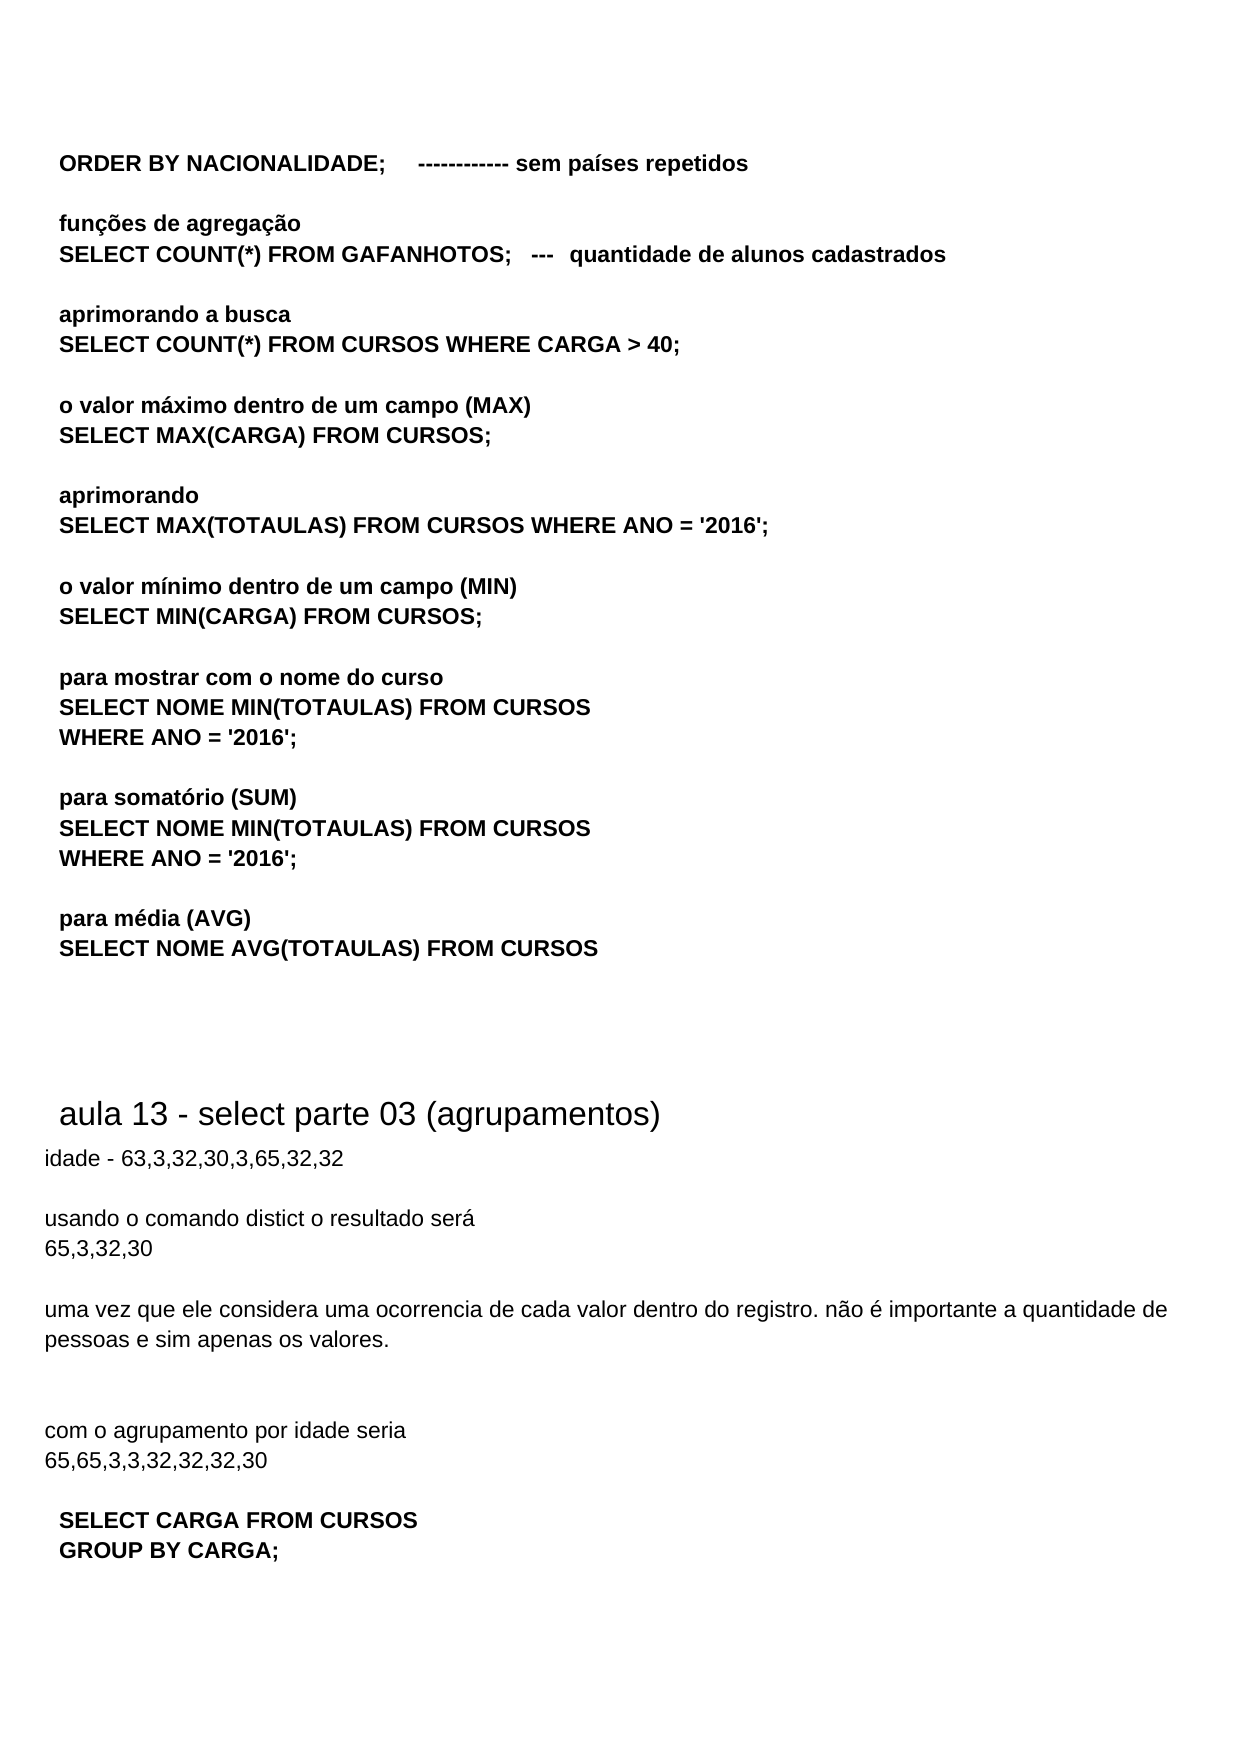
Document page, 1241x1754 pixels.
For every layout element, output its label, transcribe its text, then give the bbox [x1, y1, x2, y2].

text aprimorando [59, 482, 1232, 509]
text GROUP BY CARGA; [59, 1537, 1232, 1564]
text SELECT COUNT(*) FROM CURSOS WHERE CARGA > 40; [59, 331, 1232, 358]
text idade - 63,3,32,30,3,65,32,32 [44, 1145, 1168, 1171]
text uma vez que ele considera uma ocorrencia de cada valor dentro do registro. não é importante a quantidade de pessoas e sim apenas os valores. [44, 1296, 1168, 1352]
text SELECT COUNT(*) FROM GAFANHOTOS; --- quantidade de alunos cadastrados [59, 241, 1232, 267]
text SELECT MAX(CARGA) FROM CURSOS; [59, 422, 1232, 448]
text SELECT NOME AVG(TOTAULAS) FROM CURSOS [59, 935, 1232, 962]
text ORDER BY NACIONALIDADE; ------------ sem países repetidos [59, 150, 1232, 176]
text funções de agregação [59, 210, 1232, 237]
subtitle aula 13 - select parte 03 (agrupamentos) [59, 1094, 1232, 1132]
text SELECT MAX(TOTAULAS) FROM CURSOS WHERE ANO = '2016'; [59, 512, 1232, 539]
text o valor máximo dentro de um campo (MAX) [59, 392, 1232, 418]
text WHERE ANO = '2016'; [59, 845, 1232, 871]
text com o agrupamento por idade seria [44, 1417, 1168, 1443]
text SELECT MIN(CARGA) FROM CURSOS; [59, 603, 1232, 629]
text SELECT CARGA FROM CURSOS [59, 1507, 1232, 1533]
text para somatório (SUM) [59, 784, 1232, 811]
text SELECT NOME MIN(TOTAULAS) FROM CURSOS [59, 694, 1232, 720]
text para mostrar com o nome do curso [59, 663, 1232, 690]
text usando o comando distict o resultado será [44, 1205, 1168, 1231]
text 65,65,3,3,32,32,32,30 [44, 1447, 1168, 1473]
text o valor mínimo dentro de um campo (MIN) [59, 573, 1232, 599]
text 65,3,32,30 [44, 1235, 1168, 1262]
text aprimorando a busca [59, 301, 1232, 327]
text para média (AVG) [59, 905, 1232, 932]
text SELECT NOME MIN(TOTAULAS) FROM CURSOS [59, 814, 1232, 841]
text WHERE ANO = '2016'; [59, 724, 1232, 750]
